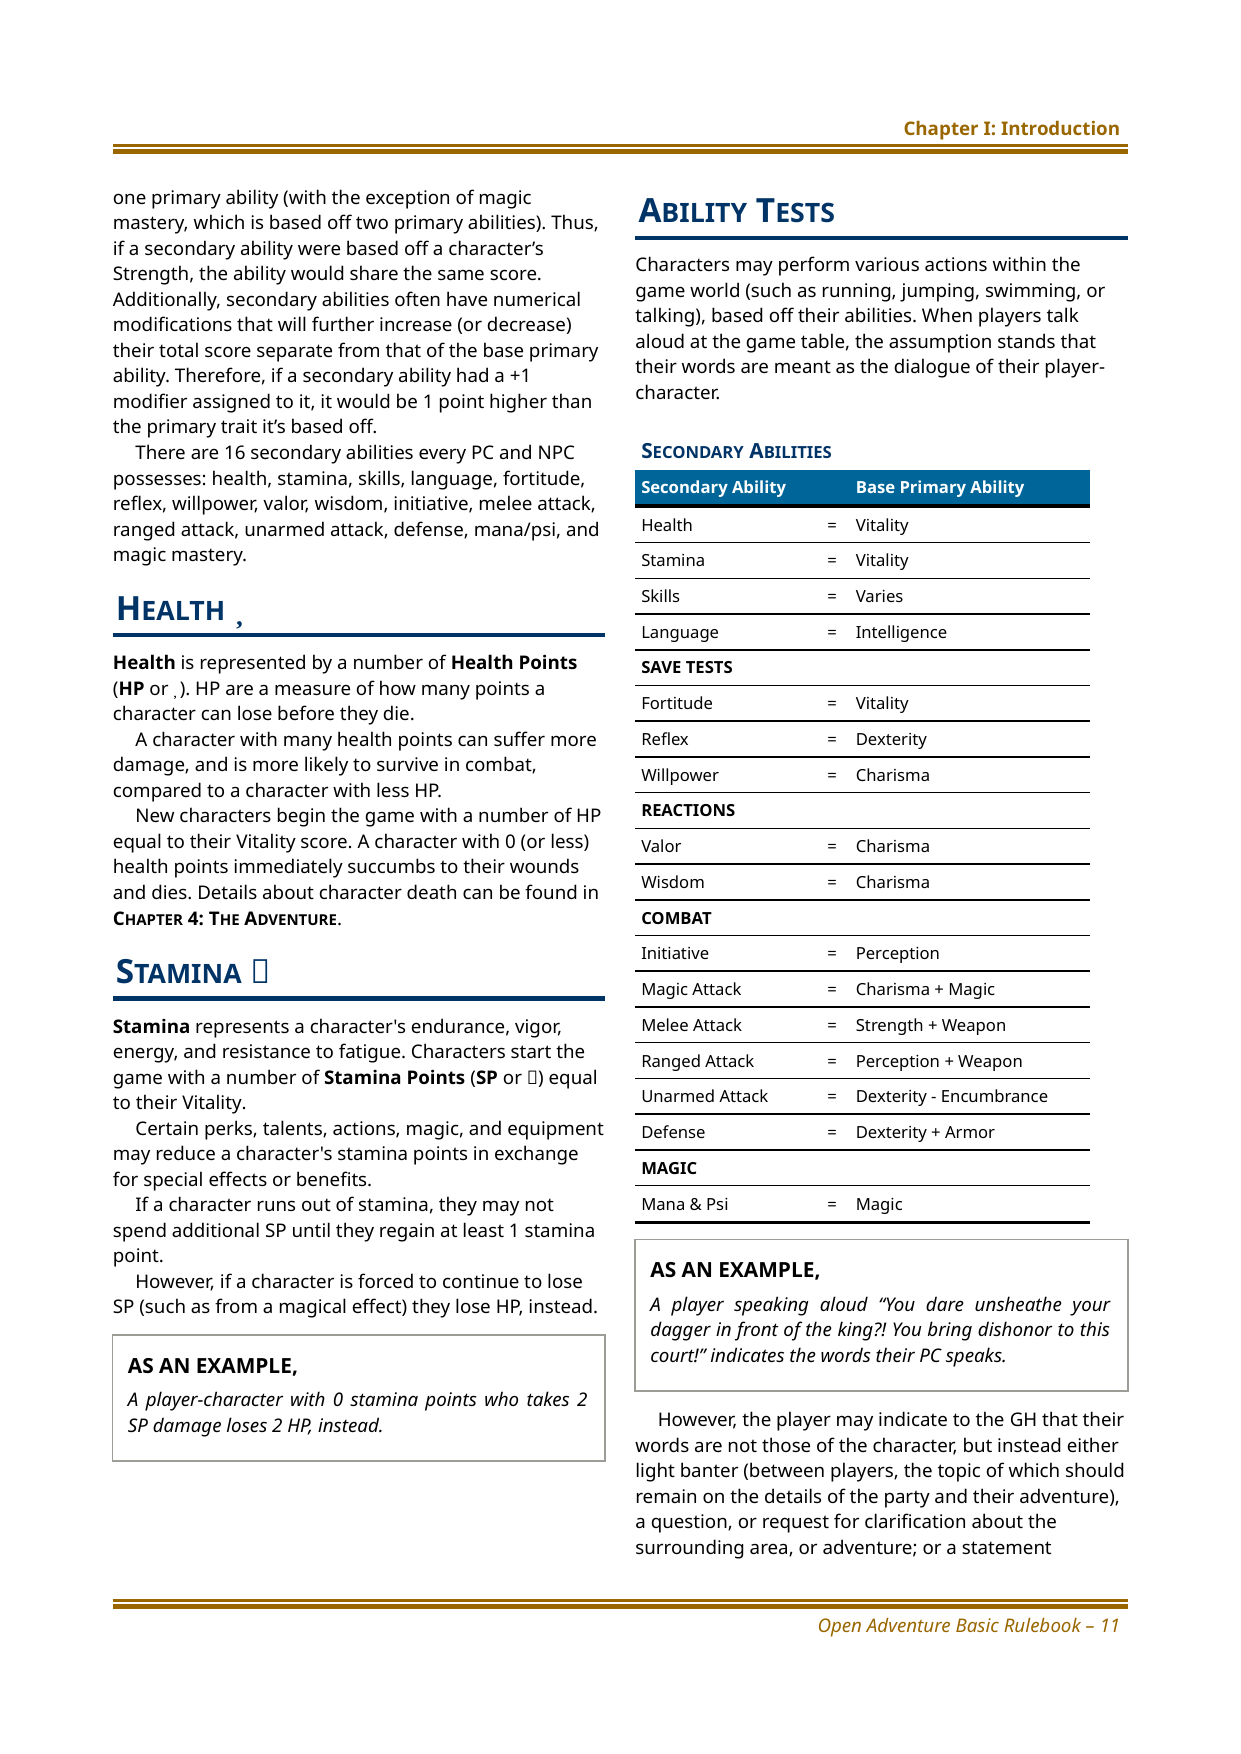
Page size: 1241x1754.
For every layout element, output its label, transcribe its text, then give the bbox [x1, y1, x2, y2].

table_cell = [814, 936, 850, 970]
table_cell Reactions [635, 793, 814, 827]
text Stamina represents a character's endurance, vigor, energy, and resistance to fatigue. Characters start the game with a number of Stamina Points (SP or ) equal to their vitality. [113, 1013, 605, 1115]
table_cell = [814, 722, 850, 756]
table_cell = [814, 508, 850, 542]
subtitle [495, 944, 566, 996]
table_cell Magic Attack [635, 972, 814, 1006]
table_cell = [814, 1186, 850, 1221]
table_cell Magic [635, 1151, 814, 1185]
table_cell Charisma + Magic [850, 972, 1090, 1006]
text Characters may perform various actions within the game world (such as running, jumping, swimming, or talking), based off their abilities. When players talk aloud at the game table, the assumption stands that their words are meant as the dialogue of their player-character. [635, 252, 1128, 405]
table_cell = [814, 615, 850, 649]
table_cell [814, 793, 850, 827]
text New characters begin the game with a number of HP equal to their vitality score. A character with 0 (or less) health points immediately succumbs to their wounds and dies. Details about character death can be found in Chapter 4: The Adventure. [113, 803, 605, 930]
table_cell [850, 901, 1090, 935]
table_cell Perception + Weapon [850, 1043, 1090, 1078]
subtitle Ability Tests [635, 184, 1128, 236]
table_cell Charisma [850, 758, 1090, 792]
text A character with many health points can suffer more damage, and is more likely to survive in combat, compared to a character with less HP. [113, 726, 605, 803]
table_cell = [814, 1008, 850, 1042]
table_cell = [814, 579, 850, 613]
table_cell Dexterity [850, 722, 1090, 756]
text If a character runs out of stamina, they may not spend additional SP until they regain at least 1 stamina point. [113, 1192, 605, 1268]
table_cell Intelligence [850, 615, 1090, 649]
table_cell Reflex [635, 722, 814, 756]
table_cell = [814, 686, 850, 720]
table_cell = [814, 1043, 850, 1078]
table_cell = [814, 1079, 850, 1113]
table_cell Mana & Psi [635, 1186, 814, 1221]
table_cell [850, 793, 1090, 827]
table_cell Charisma [850, 829, 1090, 863]
table_cell = [814, 972, 850, 1006]
table_cell = [814, 1115, 850, 1149]
subtitle [495, 581, 566, 633]
table_cell Magic [850, 1186, 1090, 1221]
table_header As An Example, A player speaking aloud “You dare unsheathe your dagger in front of the king?! You bring dishonor to this court!” indicates the words their PC speaks. [636, 1240, 1127, 1390]
table_cell Willpower [635, 758, 814, 792]
table_header Secondary Abilities [635, 430, 1090, 470]
table_cell Vitality [850, 686, 1090, 720]
text one primary ability (with the exception of magic mastery, which is based off two primary abilities). Thus, if a secondary ability were based off a character’s strength, the ability would share the same score. Additionally, secondary abilities often have numerical modifications that will further increase (or decrease) their total score separate from that of the base primary ability. Therefore, if a secondary ability had a +1 modifier assigned to it, it would be 1 point higher than the primary trait it’s based off. [113, 184, 605, 439]
table_cell Dexterity - Encumbrance [850, 1079, 1090, 1113]
table_cell [814, 470, 850, 504]
table_cell Ranged Attack [635, 1043, 814, 1078]
table_cell [850, 1151, 1090, 1185]
table_cell [814, 901, 850, 935]
table_cell [814, 651, 850, 684]
text Health is represented by a number of Health Points (HP or ). HP are a measure of how many points a character can lose before they die. [113, 649, 605, 726]
table_cell Melee Attack [635, 1008, 814, 1042]
table_cell Defense [635, 1115, 814, 1149]
table_cell = [814, 758, 850, 792]
table_cell Fortitude [635, 686, 814, 720]
table_cell Valor [635, 829, 814, 863]
text Certain perks, talents, actions, magic, and equipment may reduce a character's stamina points in exchange for special effects or benefits. [113, 1115, 605, 1192]
table_cell Wisdom [635, 865, 814, 899]
table_cell Base Primary Ability [850, 470, 1090, 504]
text However, the player may indicate to the GH that their words are not those of the character, but instead either light banter (between players, the topic of which should remain on the details of the party and their adventure), a question, or request for clarification about the surrounding area, or adventure; or a statement [635, 1407, 1128, 1560]
table_cell Vitality [850, 508, 1090, 542]
table_cell Health [635, 508, 814, 542]
table_cell [850, 651, 1090, 684]
table_cell Strength + Weapon [850, 1008, 1090, 1042]
table_cell = [814, 829, 850, 863]
table_cell Charisma [850, 865, 1090, 899]
table_cell Varies [850, 579, 1090, 613]
table_cell [814, 1151, 850, 1185]
table_cell Secondary Ability [635, 470, 814, 504]
table_cell Stamina [635, 543, 814, 577]
table_cell Dexterity + Armor [850, 1115, 1090, 1149]
table_cell Unarmed Attack [635, 1079, 814, 1113]
table_cell = [814, 865, 850, 899]
text However, if a character is forced to continue to lose SP (such as from a magical effect) they lose HP, instead. [113, 1268, 605, 1319]
table_cell Language [635, 615, 814, 649]
table_cell = [814, 543, 850, 577]
text There are 16 secondary abilities every PC and NPC possesses: health, stamina, skills, language, fortitude, reflex, willpower, valor, wisdom, initiative, melee attack, ranged attack, unarmed attack, defense, mana/psi, and magic mastery. [113, 439, 605, 567]
table_cell Combat [635, 901, 814, 935]
table_cell Save Tests [635, 651, 814, 684]
table_cell Skills [635, 579, 814, 613]
table_cell Initiative [635, 936, 814, 970]
table_cell Perception [850, 936, 1090, 970]
table_cell Vitality [850, 543, 1090, 577]
table_header As An Example, A player-character with 0 stamina points who takes 2 SP damage loses 2 HP, instead. [113, 1336, 604, 1460]
